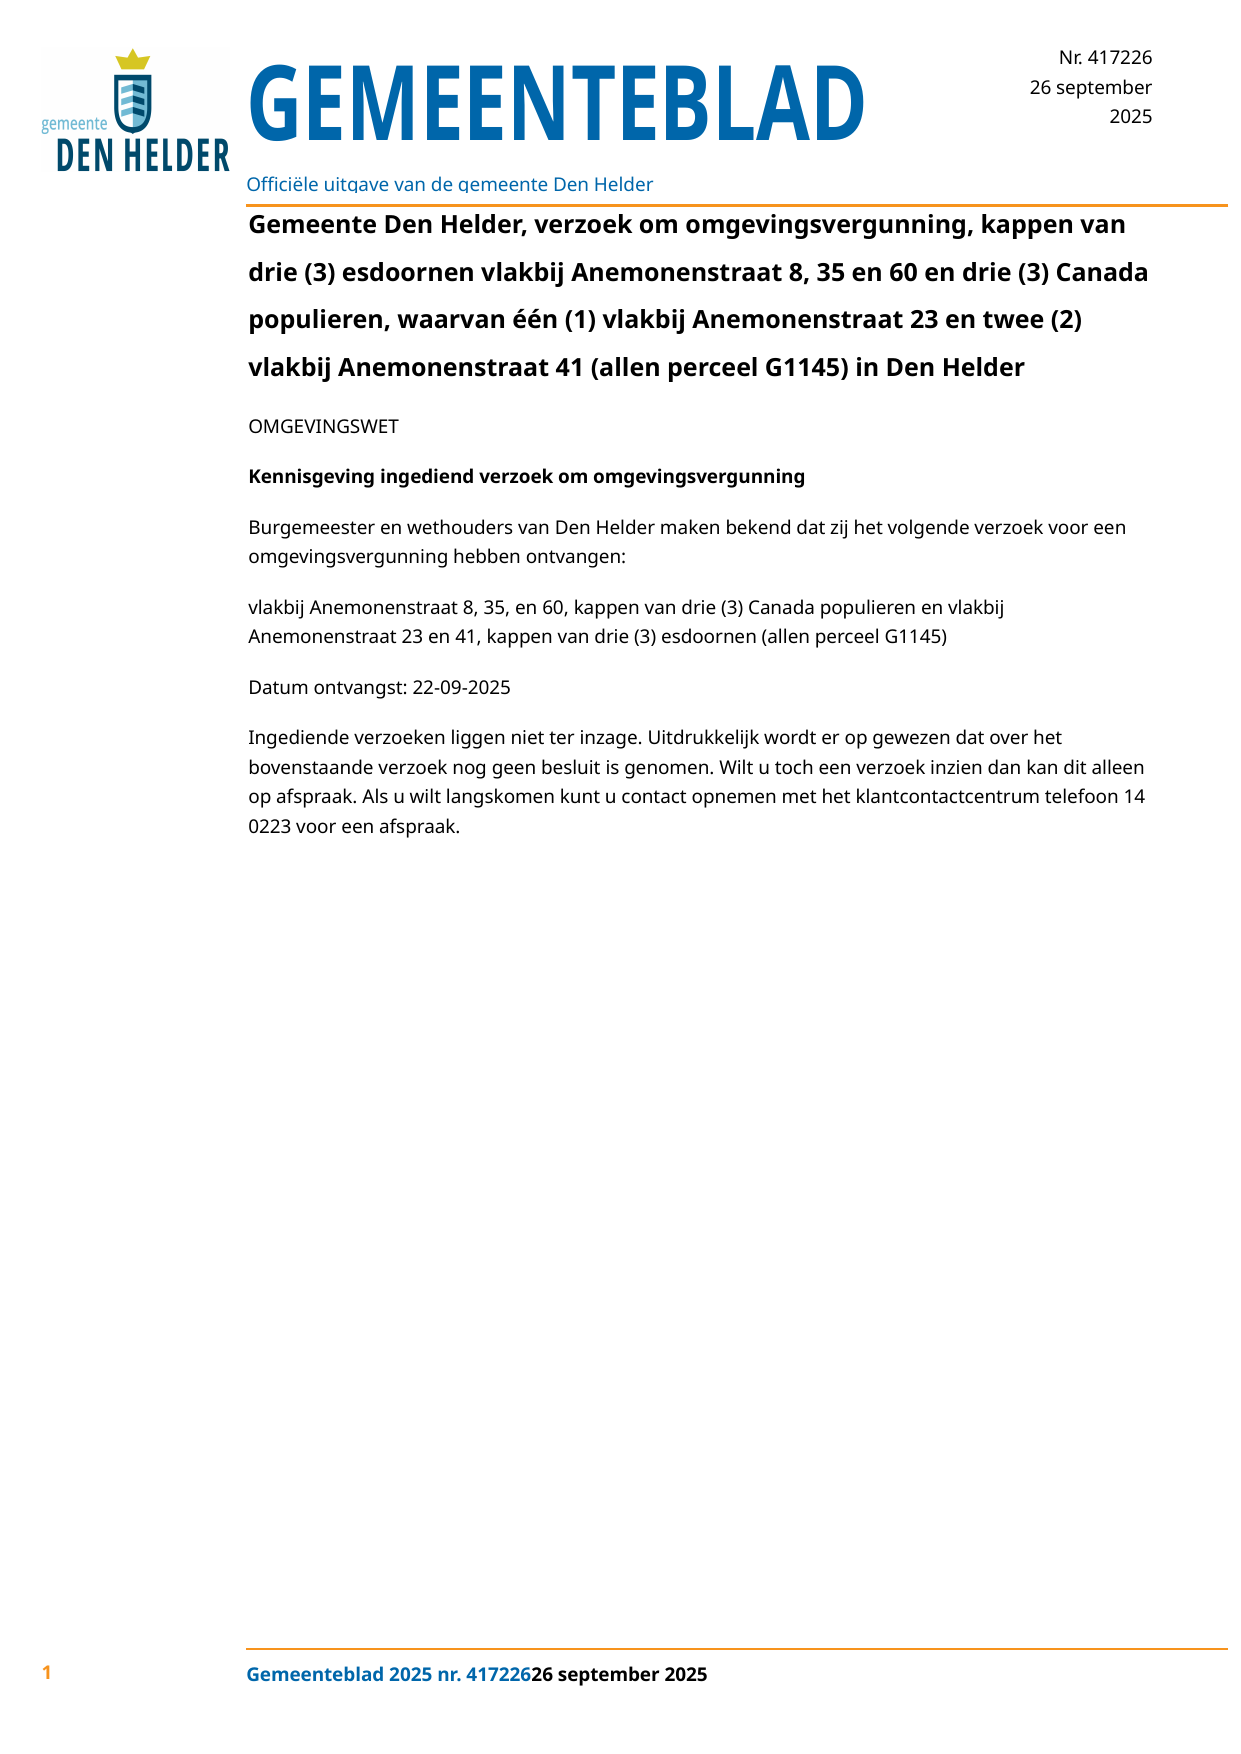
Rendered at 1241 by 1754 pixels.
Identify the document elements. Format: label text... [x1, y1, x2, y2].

picture [130, 157, 135, 172]
text Burgemeester en wethouders van Den Helder maken bekend dat zij het volgende verzoek voor een omgevingsvergunning hebben ontvangen: [248, 514, 1152, 569]
picture [220, 160, 224, 172]
text Gemeente Den Helder, verzoek om omgevingsvergunning, kappen van drie (3) esdoornen vlakbij Anemonenstraat 8, 35 en 60 en drie (3) Canada populieren, waarvan één (1) vlakbij Anemonenstraat 23 en twee (2) vlakbij Anemonenstraat 41 (allen perceel G1145) in Den Helder [248, 207, 1152, 384]
text vlakbij Anemonenstraat 8, 35, en 60, kappen van drie (3) Canada populieren en vlakbij Anemonenstraat 23 en 41, kappen van drie (3) esdoornen (allen perceel G1145) [248, 594, 1152, 649]
picture [182, 144, 187, 165]
text OMGEVINGSWET [248, 413, 1152, 439]
text Kennisgeving ingediend verzoek om omgevingsvergunning [248, 463, 1152, 489]
picture [63, 144, 68, 165]
picture [41, 47, 231, 172]
picture [100, 154, 106, 172]
text Datum ontvangst: 22-09-2025 [248, 674, 1152, 700]
text Ingediende verzoeken liggen niet ter inzage. Uitdrukkelijk wordt er op gewezen dat over het bovenstaande verzoek nog geen besluit is genomen. Wilt u toch een verzoek inzien dan kan dit alleen op afspraak. Als u wilt langskomen kunt u contact opnemen met het klantcontactcentrum telefoon 14 0223 voor een afspraak. [248, 724, 1152, 839]
